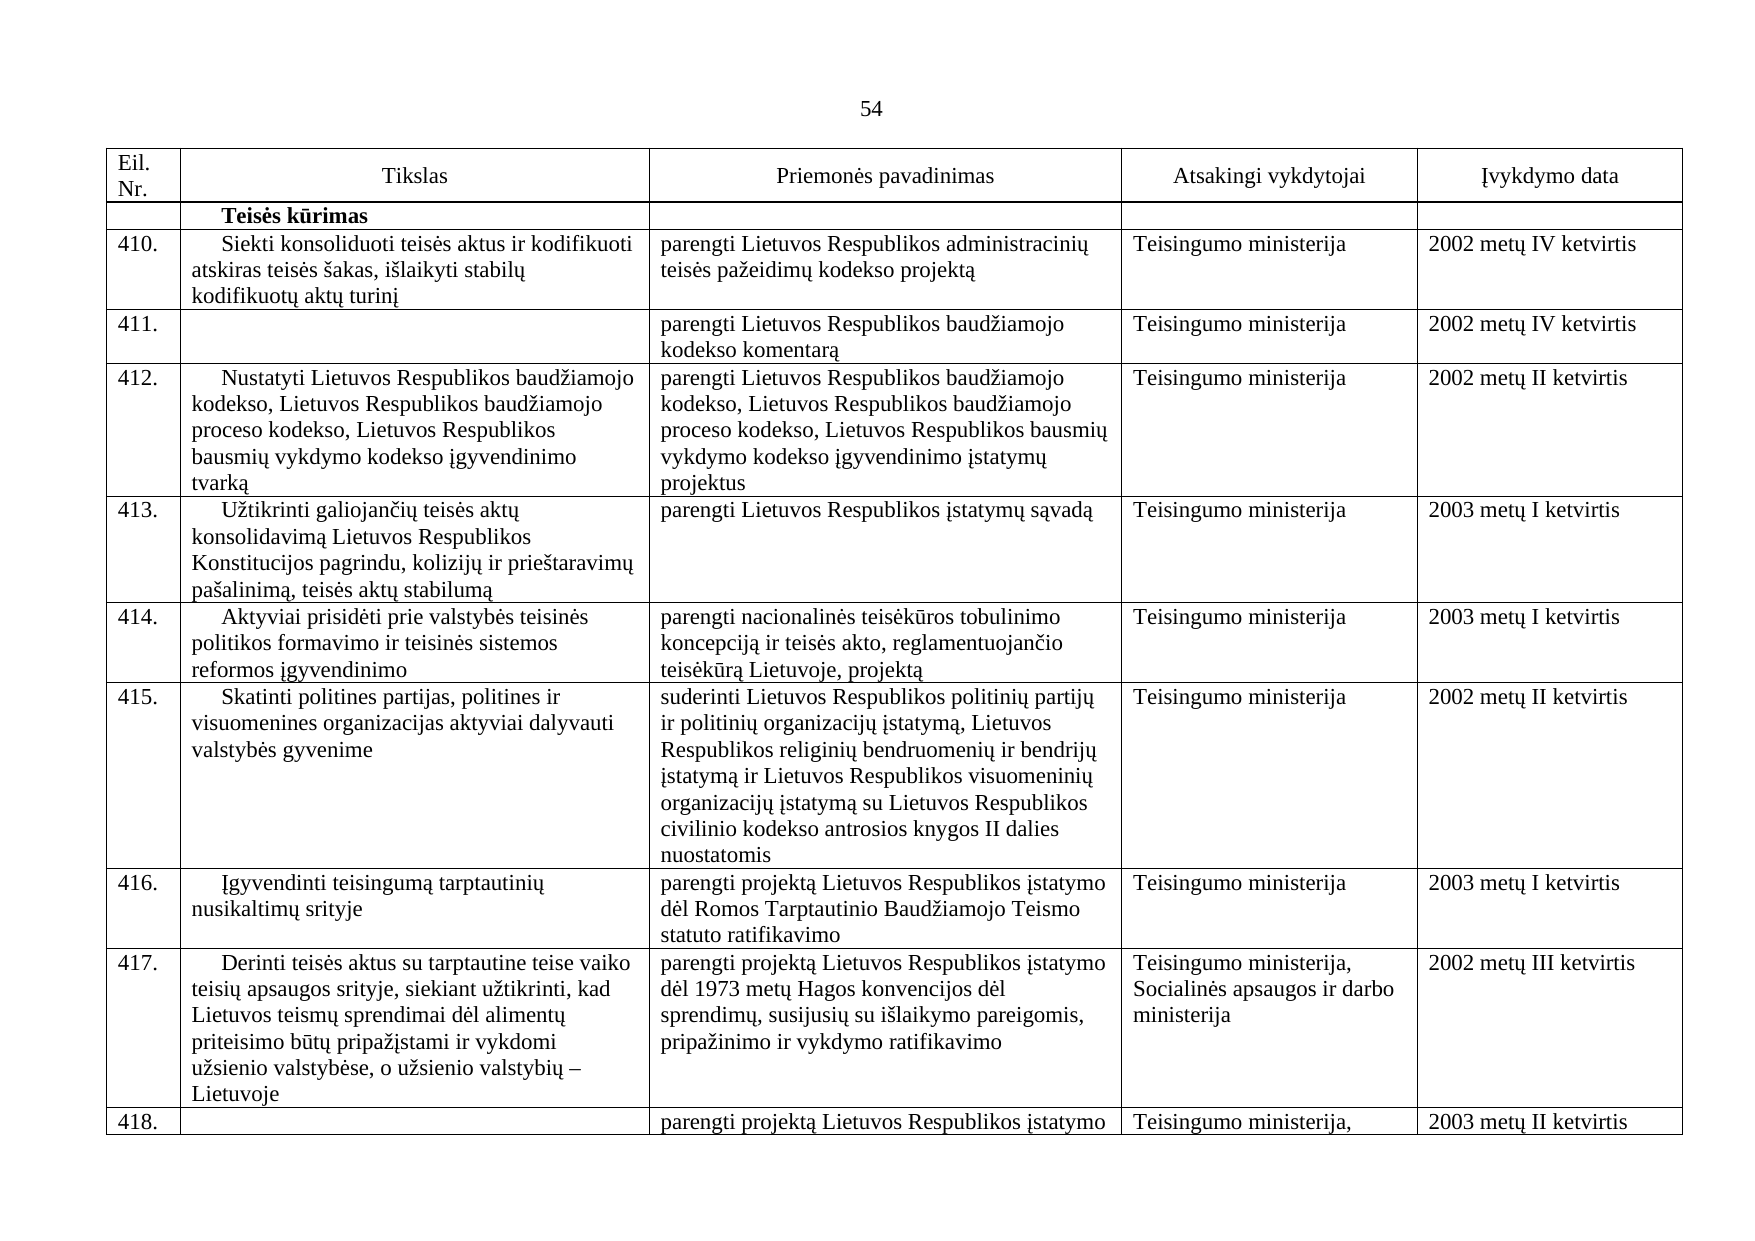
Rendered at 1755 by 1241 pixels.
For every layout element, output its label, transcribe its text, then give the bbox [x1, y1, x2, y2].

table_cell [107, 364, 180, 496]
table_cell Aktyviai prisidėti prie valstybės teisinės politikos formavimo ir teisinės sistemos reformos įgyvendinimo [181, 603, 649, 682]
table_cell [1418, 203, 1682, 229]
table_cell Teisės kūrimas [181, 203, 649, 229]
table_cell [181, 1108, 649, 1134]
table_cell [107, 497, 180, 602]
table_header Atsakingi vykdytojai [1122, 149, 1417, 201]
table_cell 2002 metų IV ketvirtis [1418, 230, 1682, 309]
table_cell Teisingumo ministerija [1122, 683, 1417, 868]
table_cell 2002 metų II ketvirtis [1418, 683, 1682, 868]
table_cell parengti nacionalinės teisėkūros tobulinimo koncepciją ir teisės akto, reglamentuojančio teisėkūrą Lietuvoje, projektą [650, 603, 1121, 682]
table_cell 2002 metų III ketvirtis [1418, 949, 1682, 1107]
table_cell Teisingumo ministerija [1122, 230, 1417, 309]
table_cell Teisingumo ministerija [1122, 364, 1417, 496]
table_cell [107, 949, 180, 1107]
table_cell Įgyvendinti teisingumą tarptautinių nusikaltimų srityje [181, 869, 649, 948]
table_cell [650, 203, 1121, 229]
table_cell [107, 869, 180, 948]
table_cell [107, 683, 180, 868]
table_header Įvykdymo data [1418, 149, 1682, 201]
table_cell 2003 metų I ketvirtis [1418, 497, 1682, 602]
table_cell [107, 310, 180, 363]
table_cell parengti Lietuvos Respublikos baudžiamojo kodekso komentarą [650, 310, 1121, 363]
table_cell parengti projektą Lietuvos Respublikos įstatymo dėl 1973 metų Hagos konvencijos dėl sprendimų, susijusių su išlaikymo pareigomis, pripažinimo ir vykdymo ratifikavimo [650, 949, 1121, 1107]
table_cell 2002 metų II ketvirtis [1418, 364, 1682, 496]
table_cell Teisingumo ministerija, [1122, 1108, 1417, 1134]
table_cell Derinti teisės aktus su tarptautine teise vaiko teisių apsaugos srityje, siekiant užtikrinti, kad Lietuvos teismų sprendimai dėl alimentų priteisimo būtų pripažįstami ir vykdomi užsienio valstybėse, o užsienio valstybių – Lietuvoje [181, 949, 649, 1107]
table_cell 2003 metų I ketvirtis [1418, 869, 1682, 948]
table_cell 2002 metų IV ketvirtis [1418, 310, 1682, 363]
table_cell Teisingumo ministerija [1122, 310, 1417, 363]
table_cell suderinti Lietuvos Respublikos politinių partijų ir politinių organizacijų įstatymą, Lietuvos Respublikos religinių bendruomenių ir bendrijų įstatymą ir Lietuvos Respublikos visuomeninių organizacijų įstatymą su Lietuvos Respublikos civilinio kodekso antrosios knygos II dalies nuostatomis [650, 683, 1121, 868]
table_cell parengti Lietuvos Respublikos administracinių teisės pažeidimų kodekso projektą [650, 230, 1121, 309]
table_cell Nustatyti Lietuvos Respublikos baudžiamojo kodekso, Lietuvos Respublikos baudžiamojo proceso kodekso, Lietuvos Respublikos bausmių vykdymo kodekso įgyvendinimo tvarką [181, 364, 649, 496]
table_cell [107, 230, 180, 309]
table_cell Užtikrinti galiojančių teisės aktų konsolidavimą Lietuvos Respublikos Konstitucijos pagrindu, kolizijų ir prieštaravimų pašalinimą, teisės aktų stabilumą [181, 497, 649, 602]
table_header Tikslas [181, 149, 649, 201]
table_cell parengti Lietuvos Respublikos įstatymų sąvadą [650, 497, 1121, 602]
table_cell 2003 metų II ketvirtis [1418, 1108, 1682, 1134]
table_cell [107, 203, 180, 229]
table_cell [181, 310, 649, 363]
table_cell [107, 1108, 180, 1134]
table_cell Teisingumo ministerija [1122, 497, 1417, 602]
table_cell Skatinti politines partijas, politines ir visuomenines organizacijas aktyviai dalyvauti valstybės gyvenime [181, 683, 649, 868]
table_cell Teisingumo ministerija, Socialinės apsaugos ir darbo ministerija [1122, 949, 1417, 1107]
table_cell parengti Lietuvos Respublikos baudžiamojo kodekso, Lietuvos Respublikos baudžiamojo proceso kodekso, Lietuvos Respublikos bausmių vykdymo kodekso įgyvendinimo įstatymų projektus [650, 364, 1121, 496]
table_cell [107, 603, 180, 682]
table_cell [1122, 203, 1417, 229]
table_cell parengti projektą Lietuvos Respublikos įstatymo dėl Romos Tarptautinio Baudžiamojo Teismo statuto ratifikavimo [650, 869, 1121, 948]
table_cell parengti projektą Lietuvos Respublikos įstatymo [650, 1108, 1121, 1134]
table_cell Teisingumo ministerija [1122, 603, 1417, 682]
table_header Priemonės pavadinimas [650, 149, 1121, 201]
table_cell 2003 metų I ketvirtis [1418, 603, 1682, 682]
table_cell Teisingumo ministerija [1122, 869, 1417, 948]
table_header Eil. Nr. [107, 149, 180, 201]
table_cell Siekti konsoliduoti teisės aktus ir kodifikuoti atskiras teisės šakas, išlaikyti stabilų kodifikuotų aktų turinį [181, 230, 649, 309]
